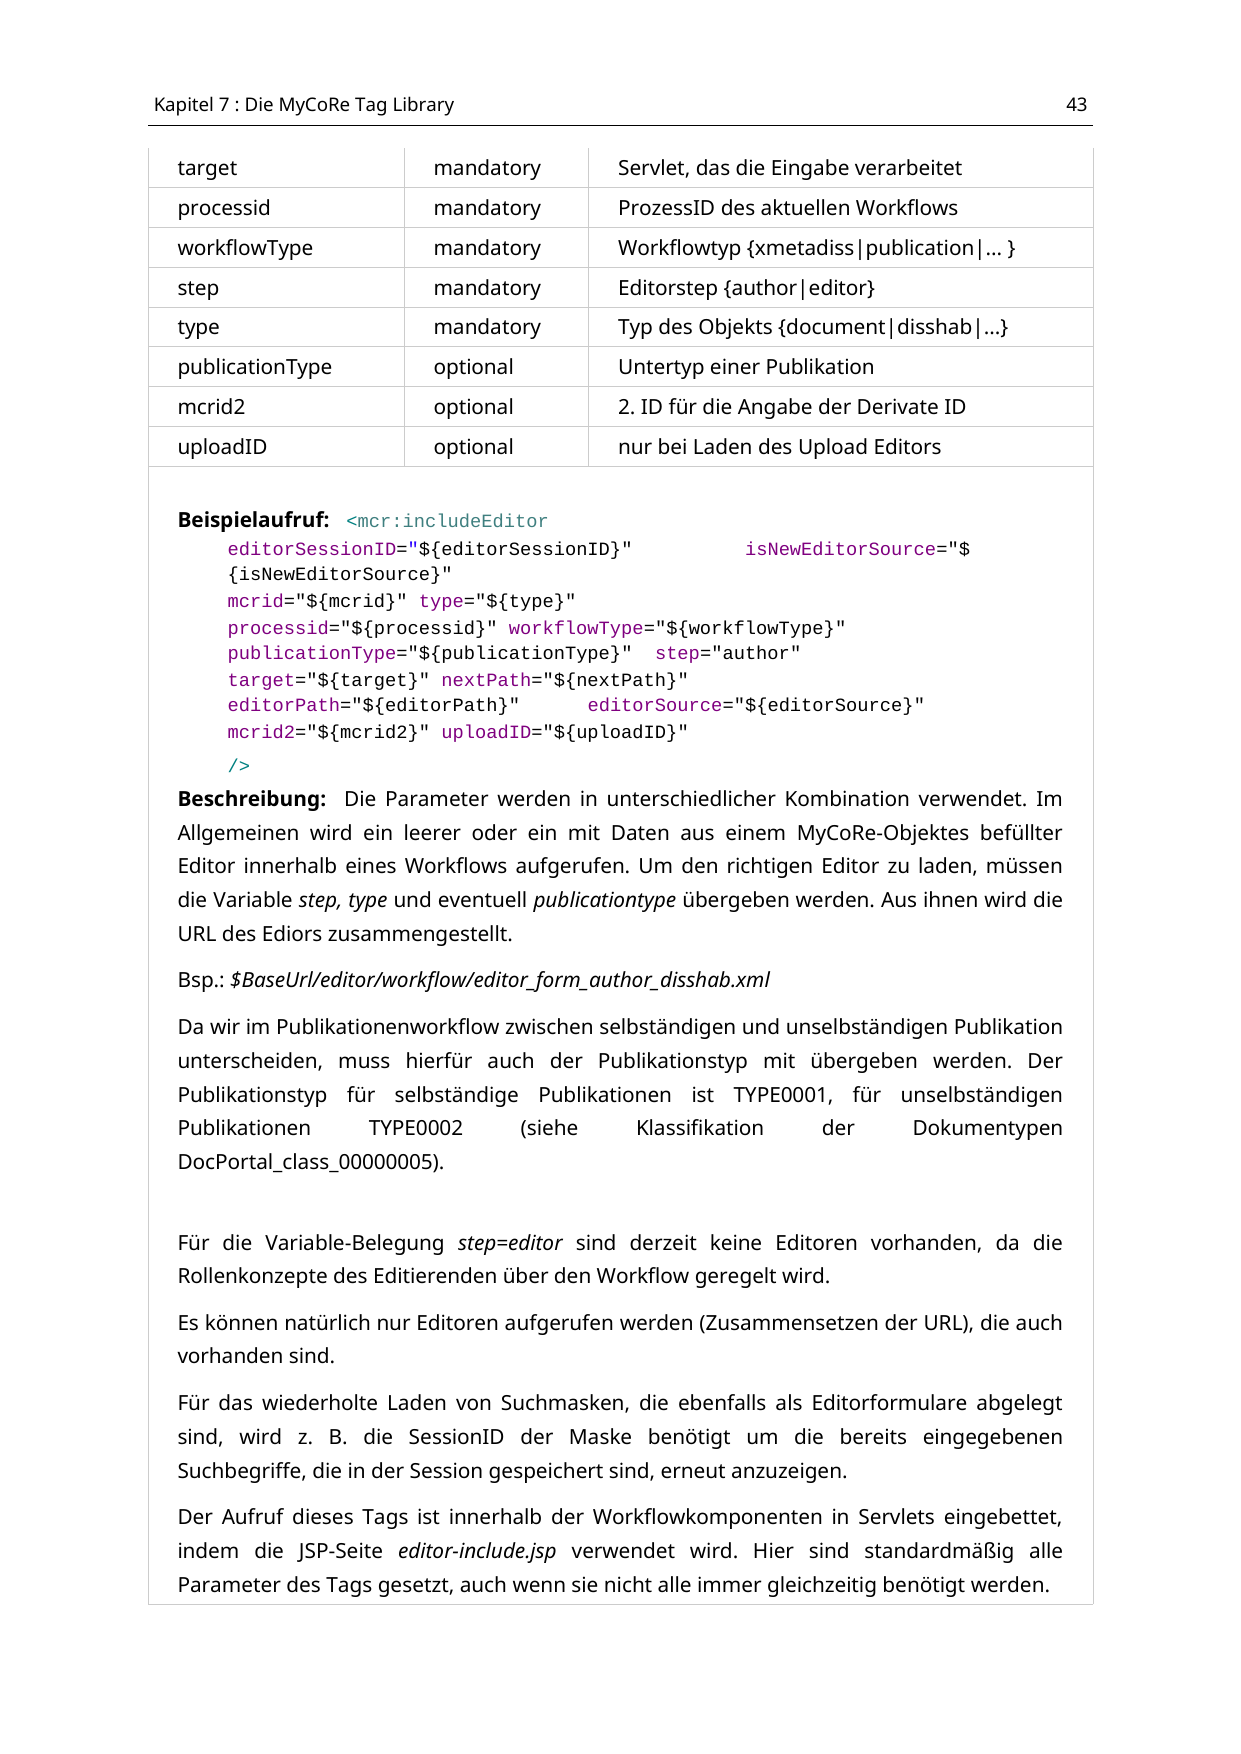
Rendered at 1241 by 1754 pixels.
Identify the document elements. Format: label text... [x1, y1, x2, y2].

table_cell uploadID [149, 427, 404, 466]
table_cell Typ des Objekts {document|disshab|...} [589, 308, 1093, 346]
table_cell mandatory [405, 188, 588, 227]
table_cell optional [405, 387, 588, 426]
table_cell step [149, 268, 404, 307]
table_cell optional [405, 427, 588, 466]
table_cell processid [149, 188, 404, 227]
table_cell optional [405, 347, 588, 386]
table_cell Workflowtyp {xmetadiss|publication|... } [589, 228, 1093, 267]
table_cell target [149, 148, 404, 187]
table_cell mandatory [405, 228, 588, 267]
table_cell mandatory [405, 268, 588, 307]
table_cell 2. ID für die Angabe der Derivate ID [589, 387, 1093, 426]
table_cell mandatory [405, 148, 588, 187]
table_cell Editorstep {author|editor} [589, 268, 1093, 307]
table_cell Untertyp einer Publikation [589, 347, 1093, 386]
table_cell nur bei Laden des Upload Editors [589, 427, 1093, 466]
table_cell mcrid2 [149, 387, 404, 426]
table_cell publicationType [149, 347, 404, 386]
table_cell Beispielaufruf: <mcr:includeEditor editorSessionID="${editorSessionID}" isNewEditorSource="${isNewEditorSource}" mcrid="${mcrid}" type="${type}" processid="${processid}" workflowType="${workflowType}" publicationType="${publicationType}" step="author" target="${target}" nextPath="${nextPath}" editorPath="${editorPath}" editorSource="${editorSource}" mcrid2="${mcrid2}" uploadID="${uploadID}" /> Beschreibung: Die Parameter werden in unterschiedlicher Kombination verwendet. Im Allgemeinen wird ein leerer oder ein mit Daten aus einem MyCoRe-Objektes befüllter Editor innerhalb eines Workflows aufgerufen. Um den richtigen Editor zu laden, müssen die Variable step, type und eventuell publicationtype übergeben werden. Aus ihnen wird die URL des Ediors zusammengestellt. Bsp.: $BaseUrl/editor/workflow/editor_form_author_disshab.xml Da wir im Publikationenworkflow zwischen selbständigen und unselbständigen Publikation unterscheiden, muss hierfür auch der Publikationstyp mit übergeben werden. Der Publikationstyp für selbständige Publikationen ist TYPE0001, für unselbständigen Publikationen TYPE0002 (siehe Klassifikation der Dokumentypen DocPortal_class_00000005). Für die Variable-Belegung step=editor sind derzeit keine Editoren vorhanden, da die Rollenkonzepte des Editierenden über den Workflow geregelt wird. Es können natürlich nur Editoren aufgerufen werden (Zusammensetzen der URL), die auch vorhanden sind. Für das wiederholte Laden von Suchmasken, die ebenfalls als Editorformulare abgelegt sind, wird z. B. die SessionID der Maske benötigt um die bereits eingegebenen Suchbegriffe, die in der Session gespeichert sind, erneut anzuzeigen. Der Aufruf dieses Tags ist innerhalb der Workflowkomponenten in Servlets eingebettet, indem die JSP-Seite editor-include.jsp verwendet wird. Hier sind standardmäßig alle Parameter des Tags gesetzt, auch wenn sie nicht alle immer gleichzeitig benötigt werden. [149, 467, 1093, 1604]
table_cell workflowType [149, 228, 404, 267]
table_cell type [149, 308, 404, 346]
table_cell ProzessID des aktuellen Workflows [589, 188, 1093, 227]
table_cell mandatory [405, 308, 588, 346]
table_cell Servlet, das die Eingabe verarbeitet [589, 148, 1093, 187]
